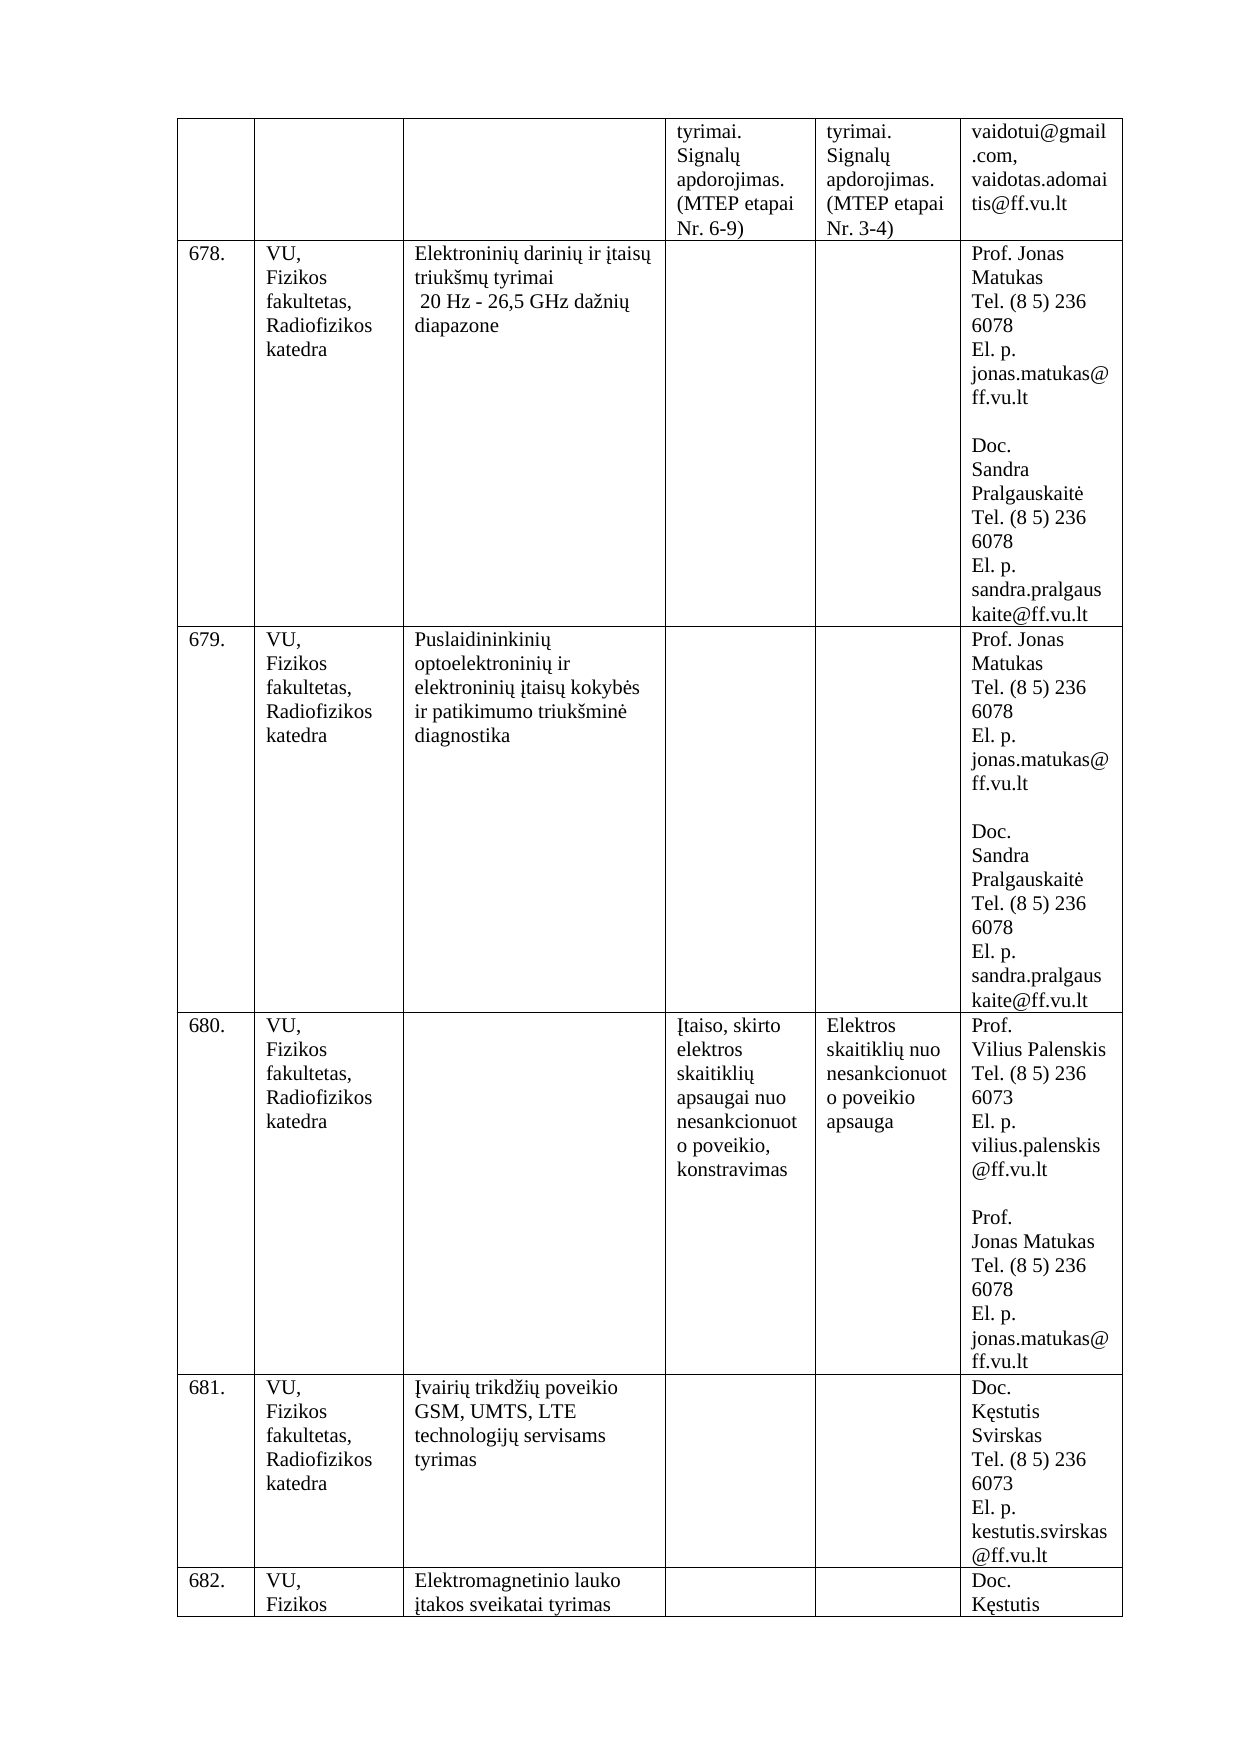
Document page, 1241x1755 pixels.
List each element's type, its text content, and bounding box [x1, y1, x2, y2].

table_cell Prof. Jonas Matukas Tel. (8 5) 236 6078 El. p. jonas.matukas@ff.vu.lt Doc. Sandra Pralgauskaitė Tel. (8 5) 236 6078 El. p. sandra.pralgauskaite@ff.vu.lt [961, 627, 1122, 1012]
table_cell [666, 627, 815, 1012]
table_cell 678. [178, 241, 254, 626]
table_cell [666, 1568, 815, 1616]
table_cell [404, 119, 665, 239]
table_cell Elektros skaitiklių nuo nesankcionuoto poveikio apsauga [816, 1013, 960, 1373]
table_cell tyrimai. Signalų apdorojimas. (MTEP etapai Nr. 6-9) [666, 119, 815, 239]
table_cell Įtaiso, skirto elektros skaitiklių apsaugai nuo nesankcionuoto poveikio, konstravimas [666, 1013, 815, 1373]
table_cell 679. [178, 627, 254, 1012]
table_cell [255, 119, 403, 239]
table_cell [666, 241, 815, 626]
table_cell [178, 119, 254, 239]
table_cell Elektroninių darinių ir įtaisų triukšmų tyrimai 20 Hz - 26,5 GHz dažnių diapazone [404, 241, 665, 626]
table_cell [404, 1013, 665, 1373]
table_cell Prof. Vilius Palenskis Tel. (8 5) 236 6073 El. p. vilius.palenskis@ff.vu.lt Prof. Jonas Matukas Tel. (8 5) 236 6078 El. p. jonas.matukas@ff.vu.lt [961, 1013, 1122, 1373]
table_cell VU, Fizikos fakultetas, Radiofizikos katedra [255, 241, 403, 626]
table_cell [816, 1375, 960, 1567]
table_cell 680. [178, 1013, 254, 1373]
table_cell Įvairių trikdžių poveikio GSM, UMTS, LTE technologijų servisams tyrimas [404, 1375, 665, 1567]
table_cell VU, Fizikos fakultetas, Radiofizikos katedra [255, 1375, 403, 1567]
table_cell Doc. Kęstutis Svirskas Tel. (8 5) 236 6073 El. p. kestutis.svirskas@ff.vu.lt [961, 1375, 1122, 1567]
table_cell Prof. Jonas Matukas Tel. (8 5) 236 6078 El. p. jonas.matukas@ff.vu.lt Doc. Sandra Pralgauskaitė Tel. (8 5) 236 6078 El. p. sandra.pralgauskaite@ff.vu.lt [961, 241, 1122, 626]
table_cell [816, 241, 960, 626]
table_cell tyrimai. Signalų apdorojimas. (MTEP etapai Nr. 3-4) [816, 119, 960, 239]
table_cell vaidotui@gmail.com, vaidotas.adomaitis@ff.vu.lt [961, 119, 1122, 239]
table_cell Doc. Kęstutis [961, 1568, 1122, 1616]
table_cell [816, 1568, 960, 1616]
table_cell VU, Fizikos fakultetas, Radiofizikos katedra [255, 627, 403, 1012]
table_cell [816, 627, 960, 1012]
table_cell Puslaidininkinių optoelektroninių ir elektroninių įtaisų kokybės ir patikimumo triukšminė diagnostika [404, 627, 665, 1012]
table_cell 682. [178, 1568, 254, 1616]
table_cell VU, Fizikos [255, 1568, 403, 1616]
table_cell Elektromagnetinio lauko įtakos sveikatai tyrimas [404, 1568, 665, 1616]
table_cell 681. [178, 1375, 254, 1567]
table_cell VU, Fizikos fakultetas, Radiofizikos katedra [255, 1013, 403, 1373]
table_cell [666, 1375, 815, 1567]
